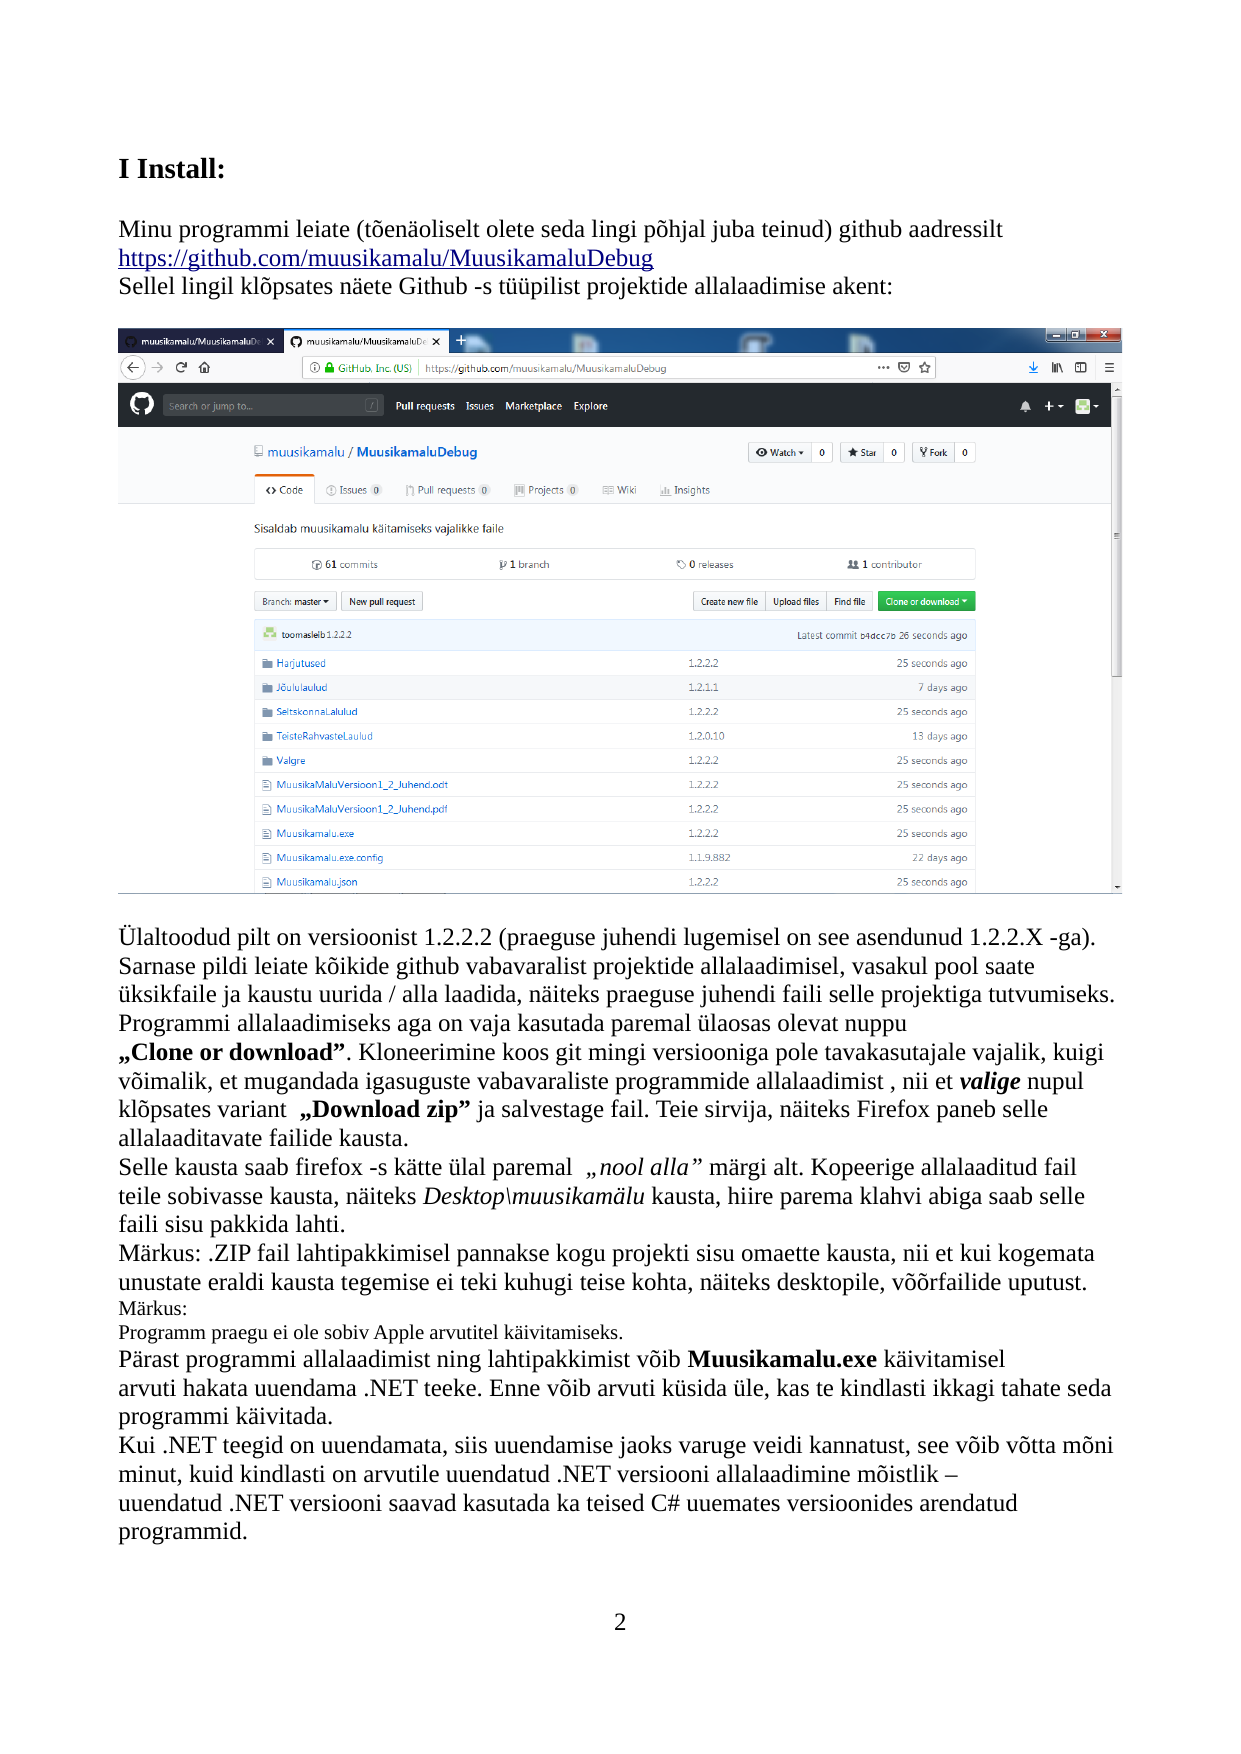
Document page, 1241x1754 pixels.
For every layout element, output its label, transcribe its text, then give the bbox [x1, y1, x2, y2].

text https://github.com/muusikamalu/MuusikamaluDebug [118, 243, 1122, 271]
text Sarnase pildi leiate kõikide github vabavaralist projektide allalaadimisel, vasakul pool saate üksikfaile ja kaustu uurida / alla laadida, näiteks praeguse juhendi faili selle projektiga tutvumiseks. Programmi allalaadimiseks aga on vaja kasutada paremal ülaosas olevat nuppu „Clone or download”. Kloneerimine koos git mingi versiooniga pole tavakasutajale vajalik, kuigi võimalik, et mugandada igasuguste vabavaraliste programmide allalaadimist , nii et valige nupul klõpsates variant „Download zip” ja salvestage fail. Teie sirvija, näiteks Firefox paneb selle allalaaditavate failide kausta. Selle kausta saab firefox -s kätte ülal paremal „nool alla” märgi alt. Kopeerige allalaaditud fail teile sobivasse kausta, näiteks Desktop\muusikamälu kausta, hiire parema klahvi abiga saab selle faili sisu pakkida lahti. Märkus: .ZIP fail lahtipakkimisel pannakse kogu projekti sisu omaette kausta, nii et kui kogemata unustate eraldi kausta tegemise ei teki kuhugi teise kohta, näiteks desktopile, võõrfailide uputust. [118, 951, 1122, 1296]
text Pärast programmi allalaadimist ning lahtipakkimist võib Muusikamalu.exe käivitamisel arvuti hakata uuendama .NET teeke. Enne võib arvuti küsida üle, kas te kindlasti ikkagi tahate seda programmi käivitada. [118, 1344, 1122, 1430]
text Kui .NET teegid on uuendamata, siis uuendamise jaoks varuge veidi kannatust, see võib võtta mõni minut, kuid kindlasti on arvutile uuendatud .NET versiooni allalaadimine mõistlik – uuendatud .NET versiooni saavad kasutada ka teised C# uuemates versioonides arendatud programmid. [118, 1430, 1122, 1545]
text Ülaltoodud pilt on versioonist 1.2.2.2 (praeguse juhendi lugemisel on see asendunud 1.2.2.X -ga). [118, 922, 1122, 951]
text Märkus: [118, 1296, 1122, 1320]
text Programm praegu ei ole sobiv Apple arvutitel käivitamiseks. [118, 1320, 1122, 1344]
text I Install: [118, 152, 1122, 185]
picture [118, 328, 1123, 894]
text Sellel lingil klõpsates näete Github -s tüüpilist projektide allalaadimise akent: [118, 271, 1122, 300]
text Minu programmi leiate (tõenäoliselt olete seda lingi põhjal juba teinud) github aadressilt [118, 214, 1122, 243]
